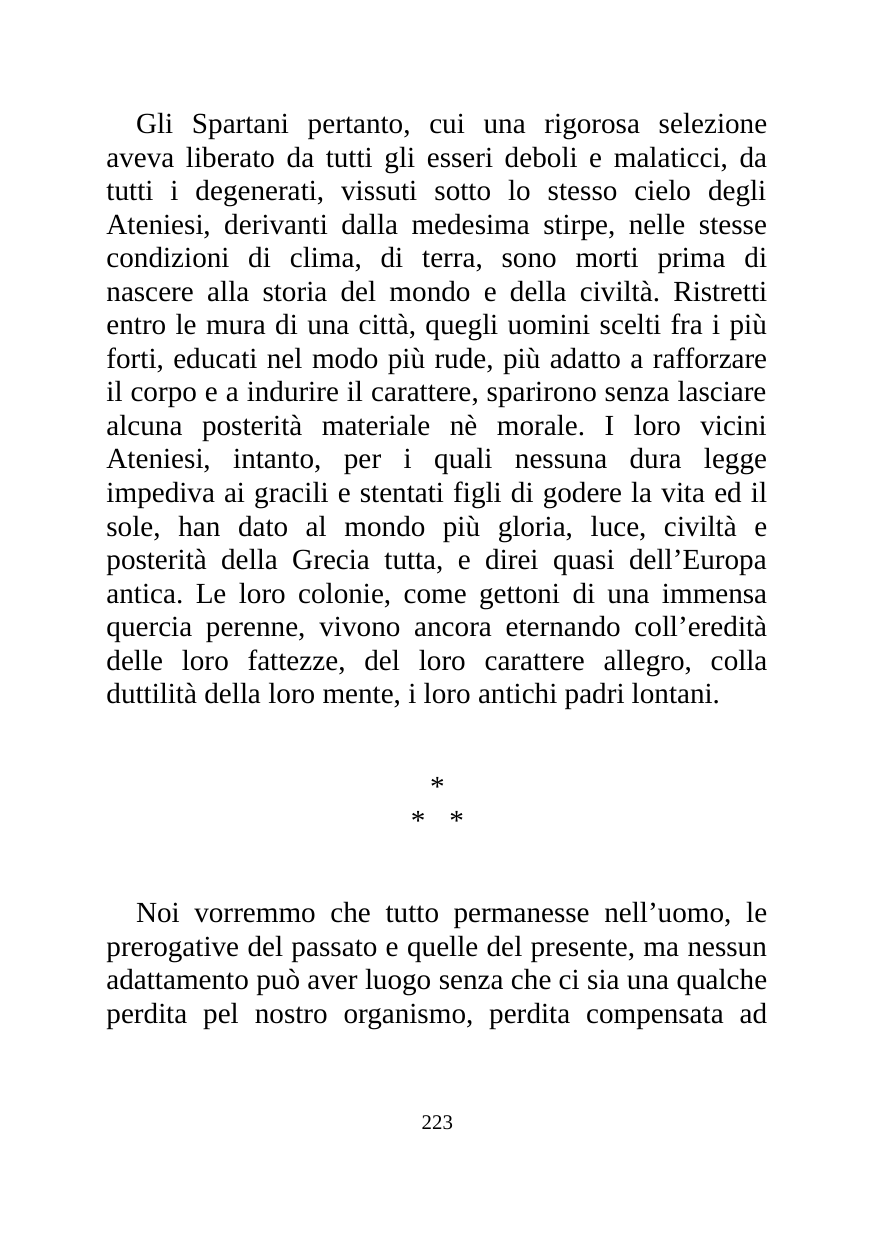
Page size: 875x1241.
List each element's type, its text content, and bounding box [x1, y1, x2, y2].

text Gli Spartani pertanto, cui una rigorosa selezione aveva liberato da tutti gli esseri deboli e malaticci, da tutti i degenerati, vissuti sotto lo stesso cielo degli Ateniesi, derivanti dalla medesima stirpe, nelle stesse condizioni di clima, di terra, sono morti prima di nascere alla storia del mondo e della civiltà. Ristretti entro le mura di una città, quegli uomini scelti fra i più forti, educati nel modo più rude, più adatto a rafforzare il corpo e a indurire il carattere, sparirono senza lasciare alcuna posterità materiale nè morale. I loro vicini Ateniesi, intanto, per i quali nessuna dura legge impediva ai gracili e stentati figli di godere la vita ed il sole, han dato al mondo più gloria, luce, civiltà e posterità della Grecia tutta, e direi quasi dell’Europa antica. Le loro colonie, come gettoni di una immensa quercia perenne, vivono ancora eternando coll’eredità delle loro fattezze, del loro carattere allegro, colla duttilità della loro mente, i loro antichi padri lontani. [106, 106, 768, 710]
text * * * [106, 769, 768, 836]
text Noi vorremmo che tutto permanesse nell’uomo, le prerogative del passato e quelle del presente, ma nessun adattamento può aver luogo senza che ci sia una qualche perdita pel nostro organismo, perdita compensata ad [106, 895, 768, 1029]
